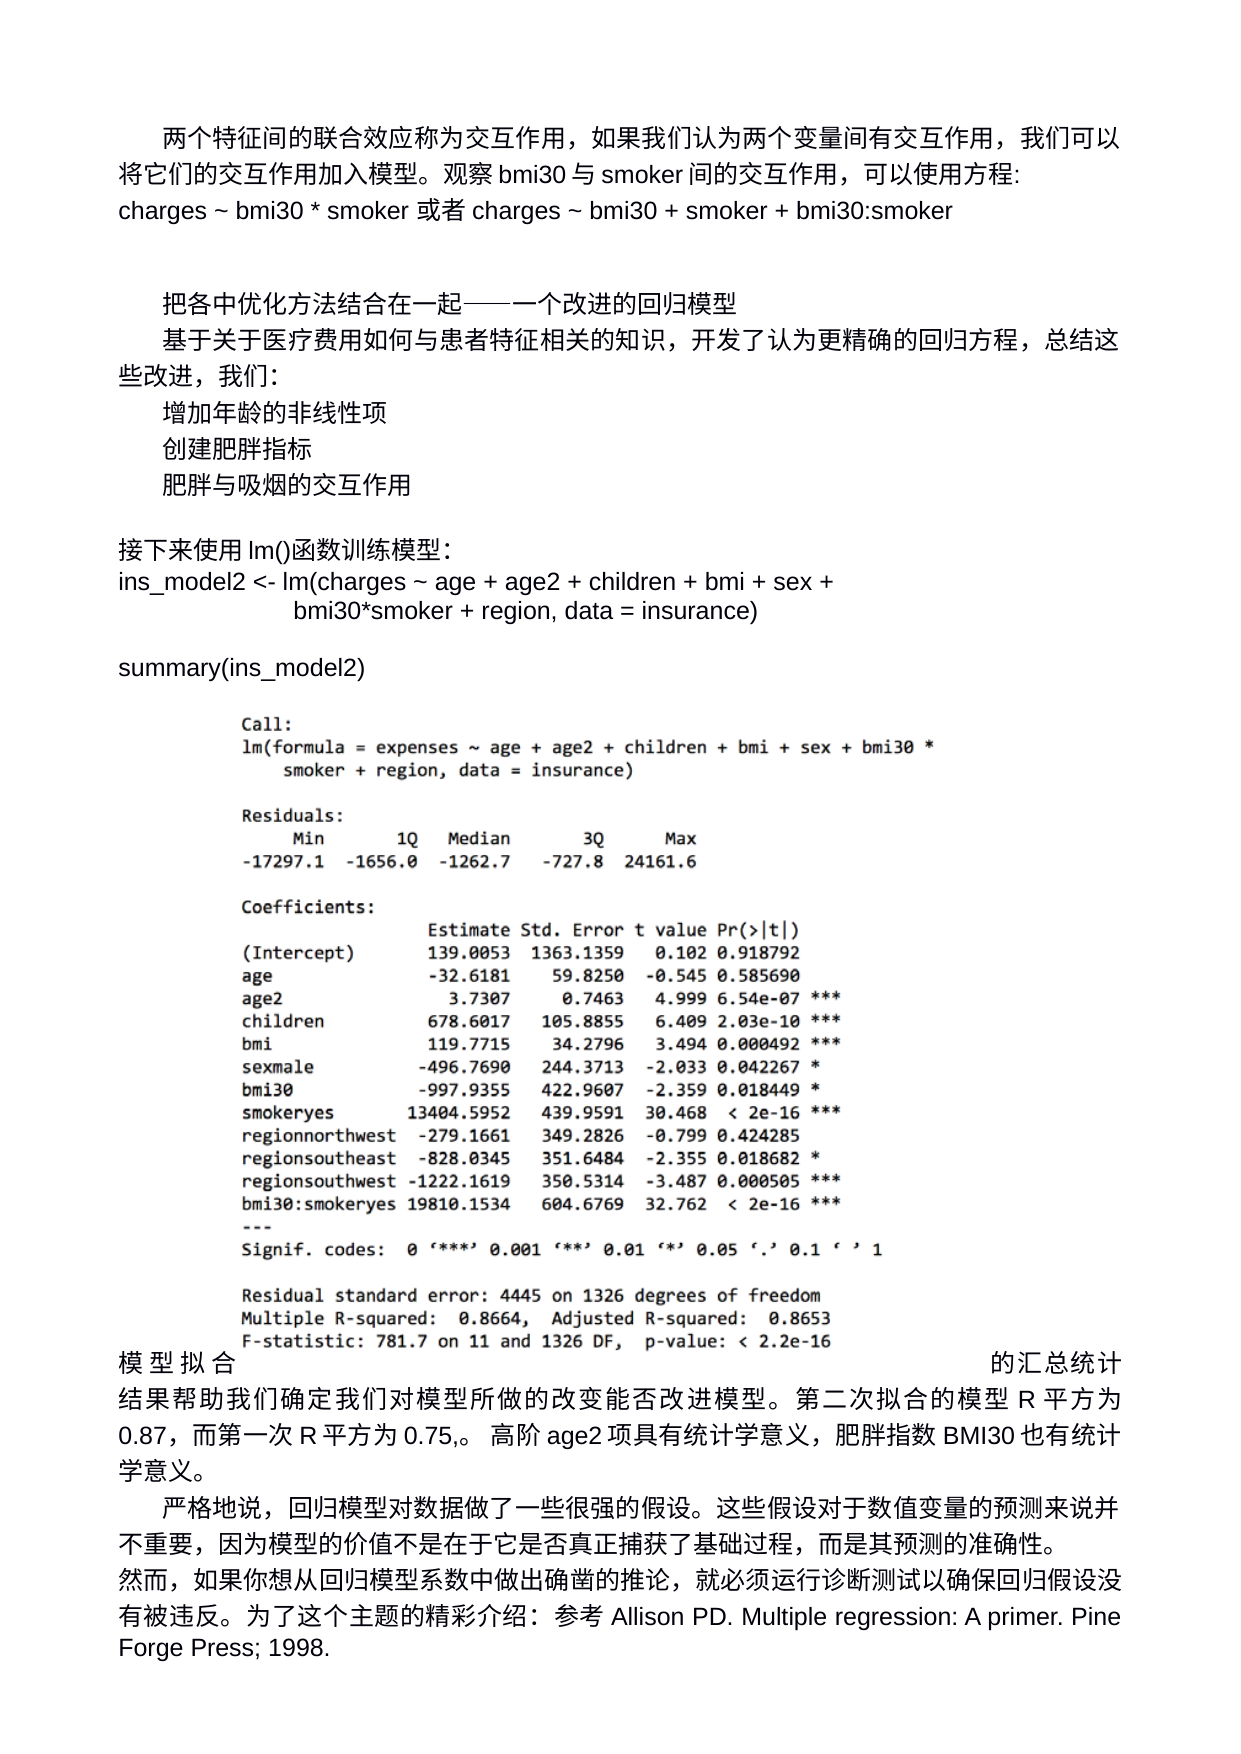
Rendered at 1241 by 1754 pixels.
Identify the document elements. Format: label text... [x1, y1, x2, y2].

text bmi30*smoker + region, data = insurance) [118, 596, 1122, 624]
text 严格地说，回归模型对数据做了一些很强的假设。这些假设对于数值变量的预测来说并不重要，因为模型的价值不是在于它是否真正捕获了基础过程，而是其预测的准确性。 [118, 1488, 1122, 1561]
text 两个特征间的联合效应称为交互作用，如果我们认为两个变量间有交互作用，我们可以将它们的交互作用加入模型。观察bmi30与smoker间的交互作用，可以使用方程: [118, 118, 1122, 191]
text 模型拟合的汇总统计结果帮助我们确定我们对模型所做的改变能否改进模型。第二次拟合的模型R平方为0.87，而第一次R平方为0.75,。 高阶age2项具有统计学意义，肥胖指数BMI30也有统计学意义。 [118, 1343, 1122, 1488]
text 把各中优化方法结合在一起——一个改进的回归模型 [118, 284, 1122, 321]
text 然而，如果你想从回归模型系数中做出确凿的推论，就必须运行诊断测试以确保回归假设没有被违反。为了这个主题的精彩介绍：参考Allison PD. Multiple regression: A primer. Pine Forge Press; 1998. [118, 1561, 1122, 1662]
text 创建肥胖指标 [118, 429, 1122, 466]
text 增加年龄的非线性项 [118, 393, 1122, 429]
text 肥胖与吸烟的交互作用 [118, 466, 1122, 502]
text 接下来使用lm()函数训练模型： [118, 531, 1122, 567]
text charges ~ bmi30 * smoker 或者 charges ~ bmi30 + smoker + bmi30:smoker [118, 191, 1122, 227]
text 基于关于医疗费用如何与患者特征相关的知识，开发了认为更精确的回归方程，总结这些改进，我们： [118, 321, 1122, 393]
text ins_model2 <- lm(charges ~ age + age2 + children + bmi + sex + [118, 567, 1122, 596]
text summary(ins_model2) [118, 653, 1122, 682]
